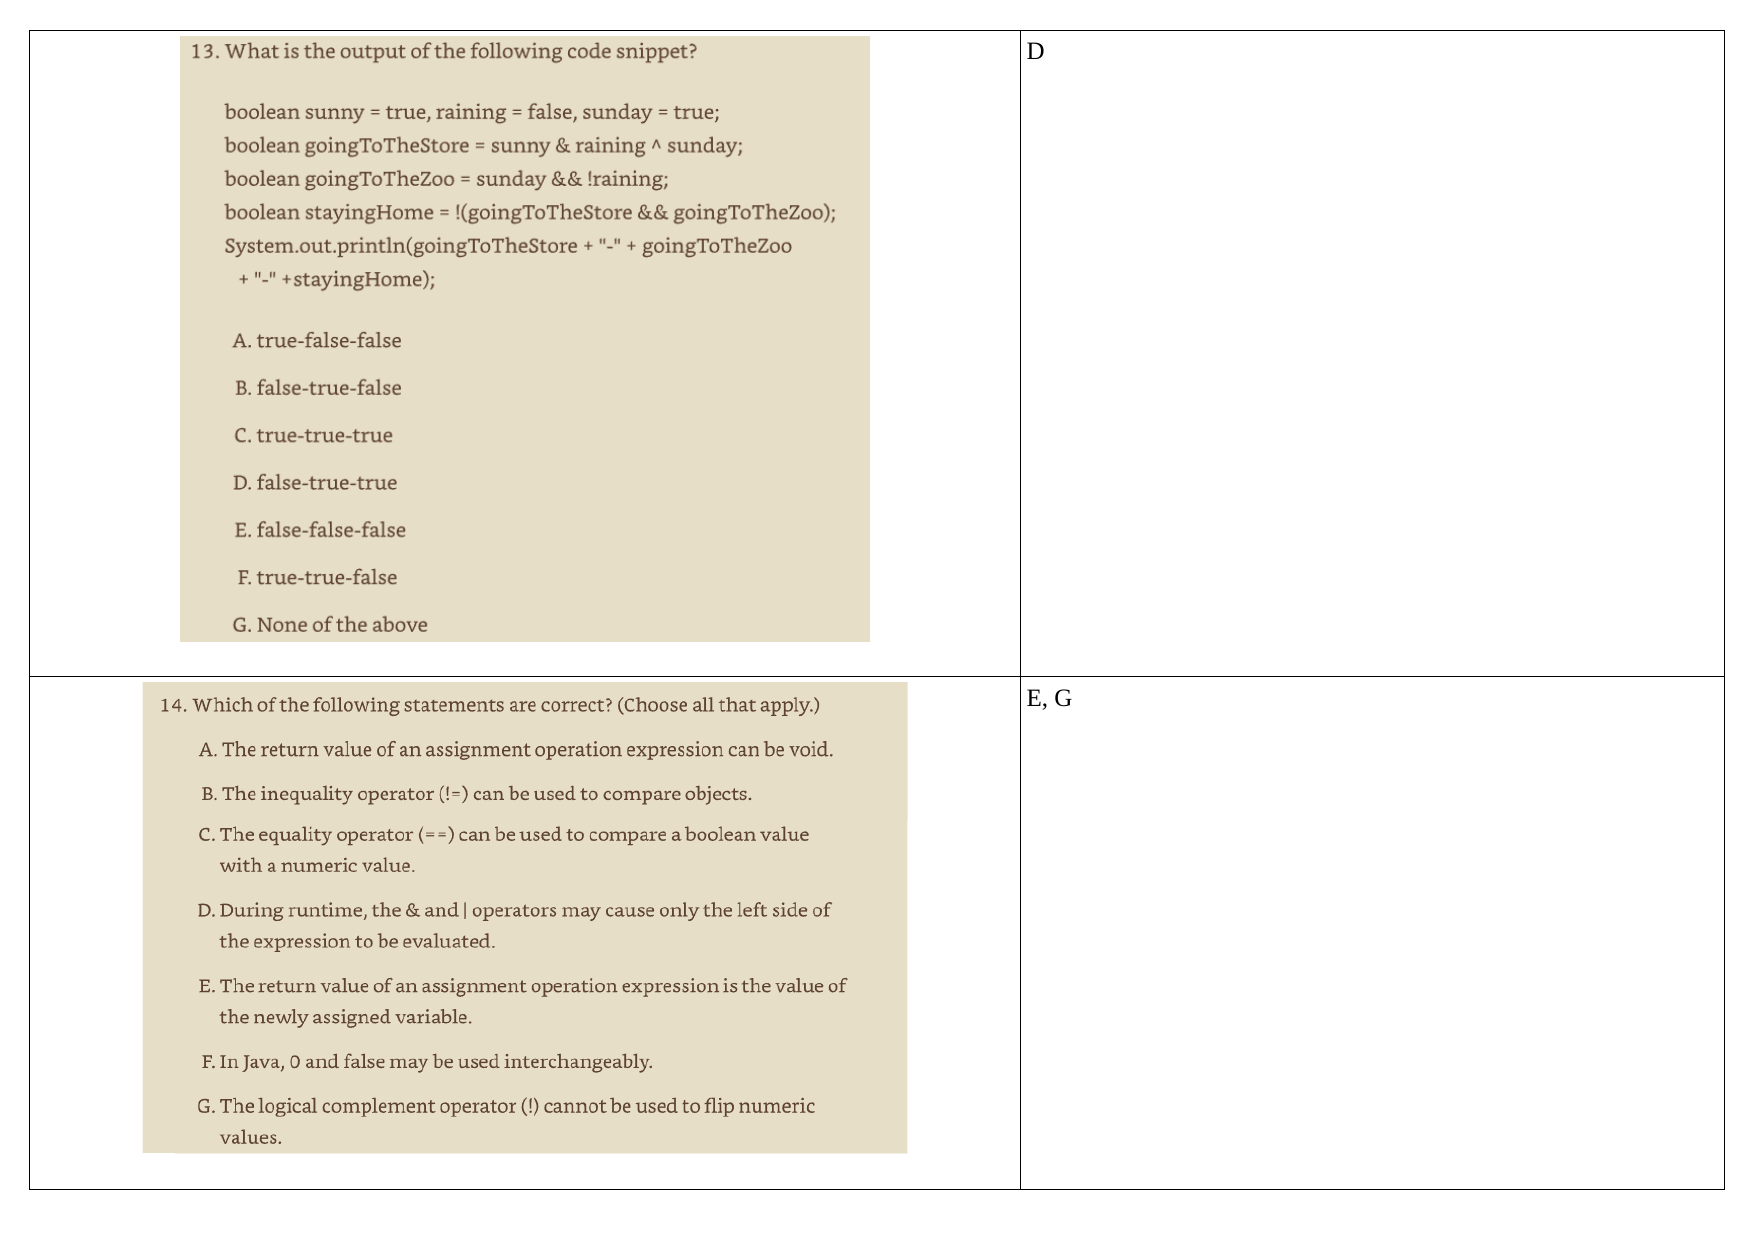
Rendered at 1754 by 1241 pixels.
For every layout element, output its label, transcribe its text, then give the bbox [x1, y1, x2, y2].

table_cell [30, 677, 1020, 1188]
table_cell [30, 31, 1020, 676]
picture [180, 36, 871, 642]
table_cell D [1021, 31, 1724, 676]
table_cell E, G [1021, 677, 1724, 1188]
picture [142, 682, 908, 1154]
